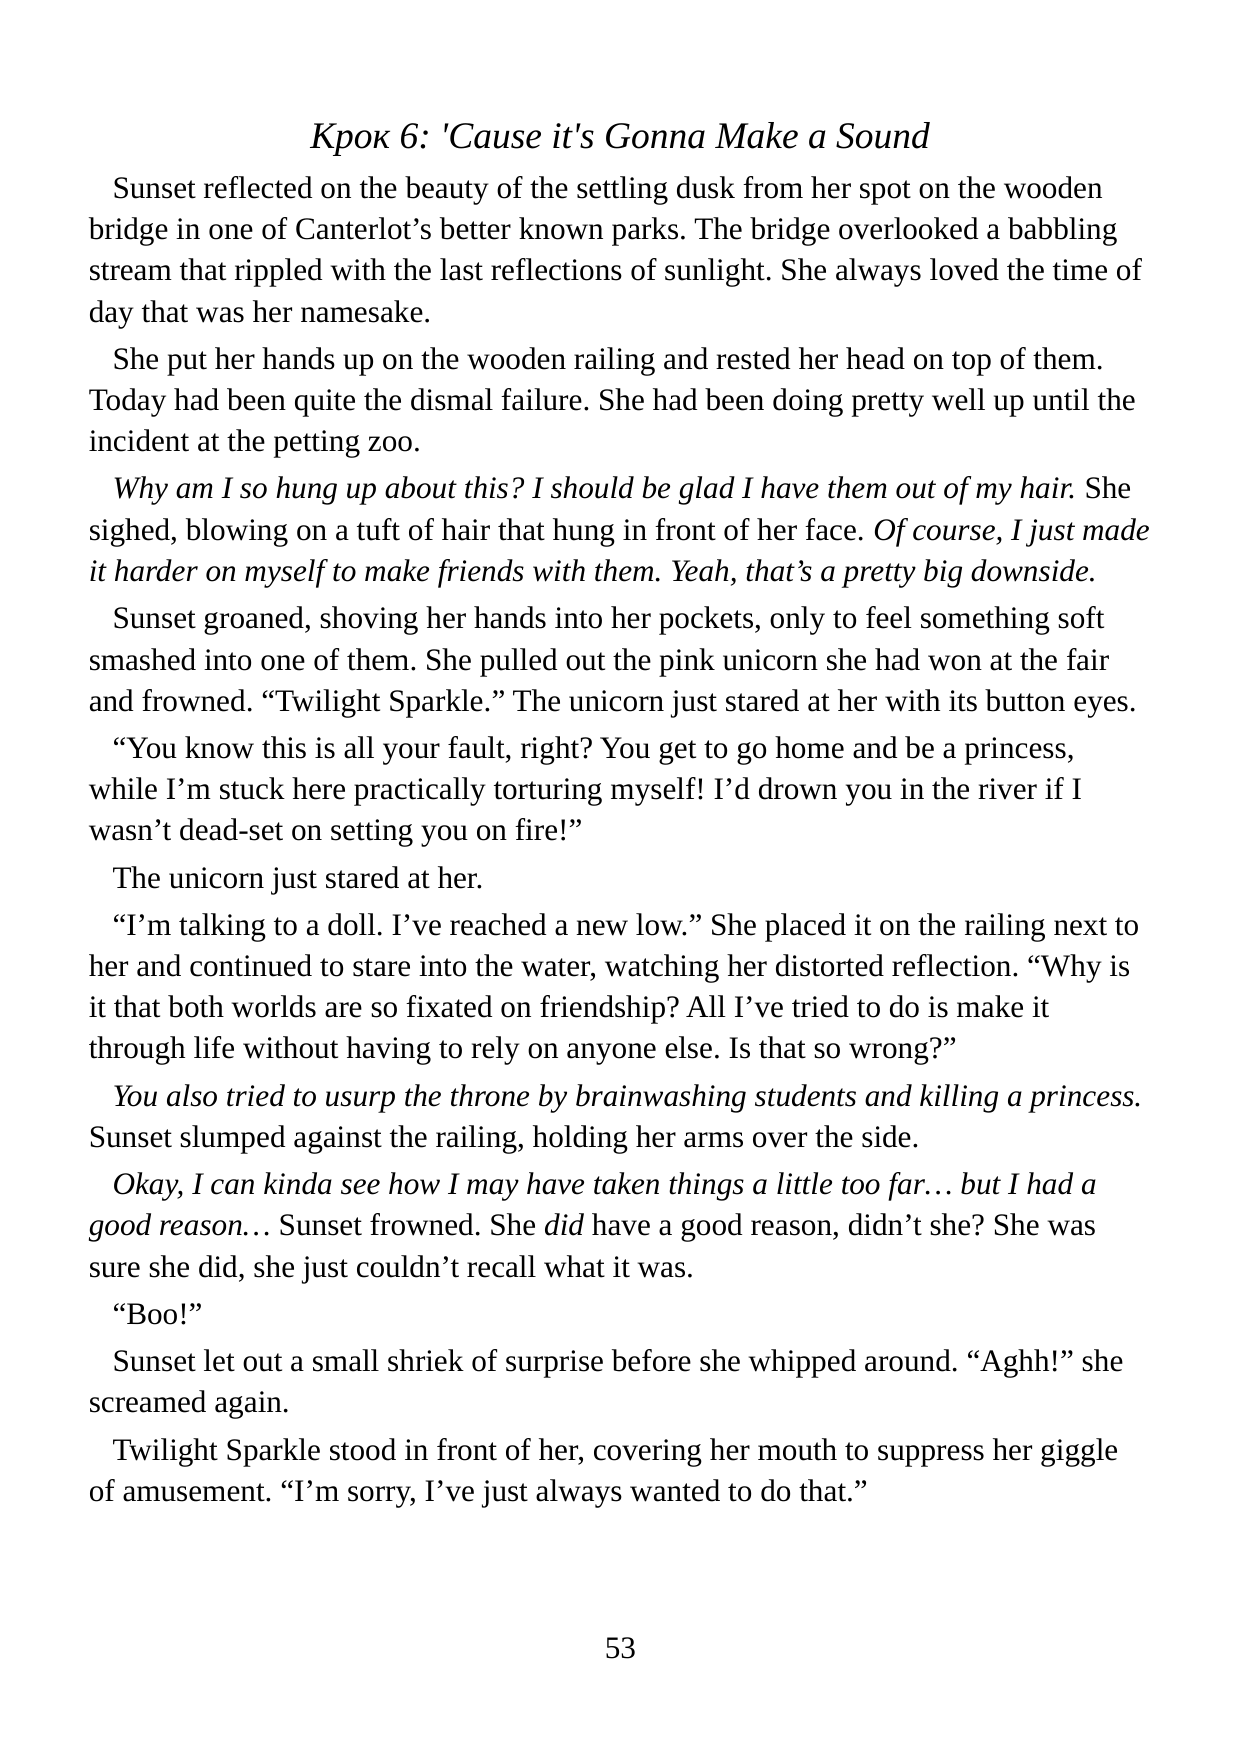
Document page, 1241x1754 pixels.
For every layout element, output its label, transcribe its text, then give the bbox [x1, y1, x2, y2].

text The unicorn just stared at her. [88, 859, 1152, 895]
text “I’m talking to a doll. I’ve reached a new low.” She placed it on the railing next to her and continued to stare into the water, watching her distorted reflection. “Why is it that both worlds are so fixated on friendship? All I’ve tried to do is make it through life without having to rely on anyone else. Is that so wrong?” [88, 906, 1152, 1066]
text She put her hands up on the wooden railing and rested her head on top of them. Today had been quite the dismal failure. She had been doing pretty well up until the incident at the petting zoo. [88, 340, 1152, 458]
text Sunset let out a small shriek of surprise before she whipped around. “Aghh!” she screamed again. [88, 1342, 1152, 1419]
text “Boo!” [88, 1295, 1152, 1331]
text You also tried to usurp the throne by brainwashing students and killing a princess. Sunset slumped against the railing, holding her arms over the side. [88, 1077, 1152, 1154]
text Why am I so hung up about this? I should be glad I have them out of my hair. She sighed, blowing on a tuft of hair that hung in front of her face. Of course, I just made it harder on myself to make friends with them. Yeah, that’s a pretty big downside. [88, 470, 1152, 588]
text Okay, I can kinda see how I may have taken things a little too far… but I had a good reason… Sunset frowned. She did have a good reason, didn’t she? She was sure she did, she just couldn’t recall what it was. [88, 1165, 1152, 1284]
text Sunset reflected on the beauty of the settling dusk from her spot on the wooden bridge in one of Canterlot’s better known parks. The bridge overlooked a babbling stream that rippled with the last reflections of sunlight. She always loved the time of day that was her namesake. [88, 169, 1152, 329]
subtitle Крок 6: 'Cause it's Gonna Make a Sound [88, 113, 1152, 157]
text Twilight Sparkle stood in front of her, covering her mouth to suppress her giggle of amusement. “I’m sorry, I’ve just always wanted to do that.” [88, 1431, 1152, 1508]
text Sunset groaned, shoving her hands into her pockets, only to feel something soft smashed into one of them. She pulled out the pink unicorn she had won at the fair and frowned. “Twilight Sparkle.” The unicorn just stared at her with its button eyes. [88, 599, 1152, 718]
text “You know this is all your fault, right? You get to go home and be a princess, while I’m stuck here practically torturing myself! I’d drown you in the river if I wasn’t dead-set on setting you on fire!” [88, 729, 1152, 848]
